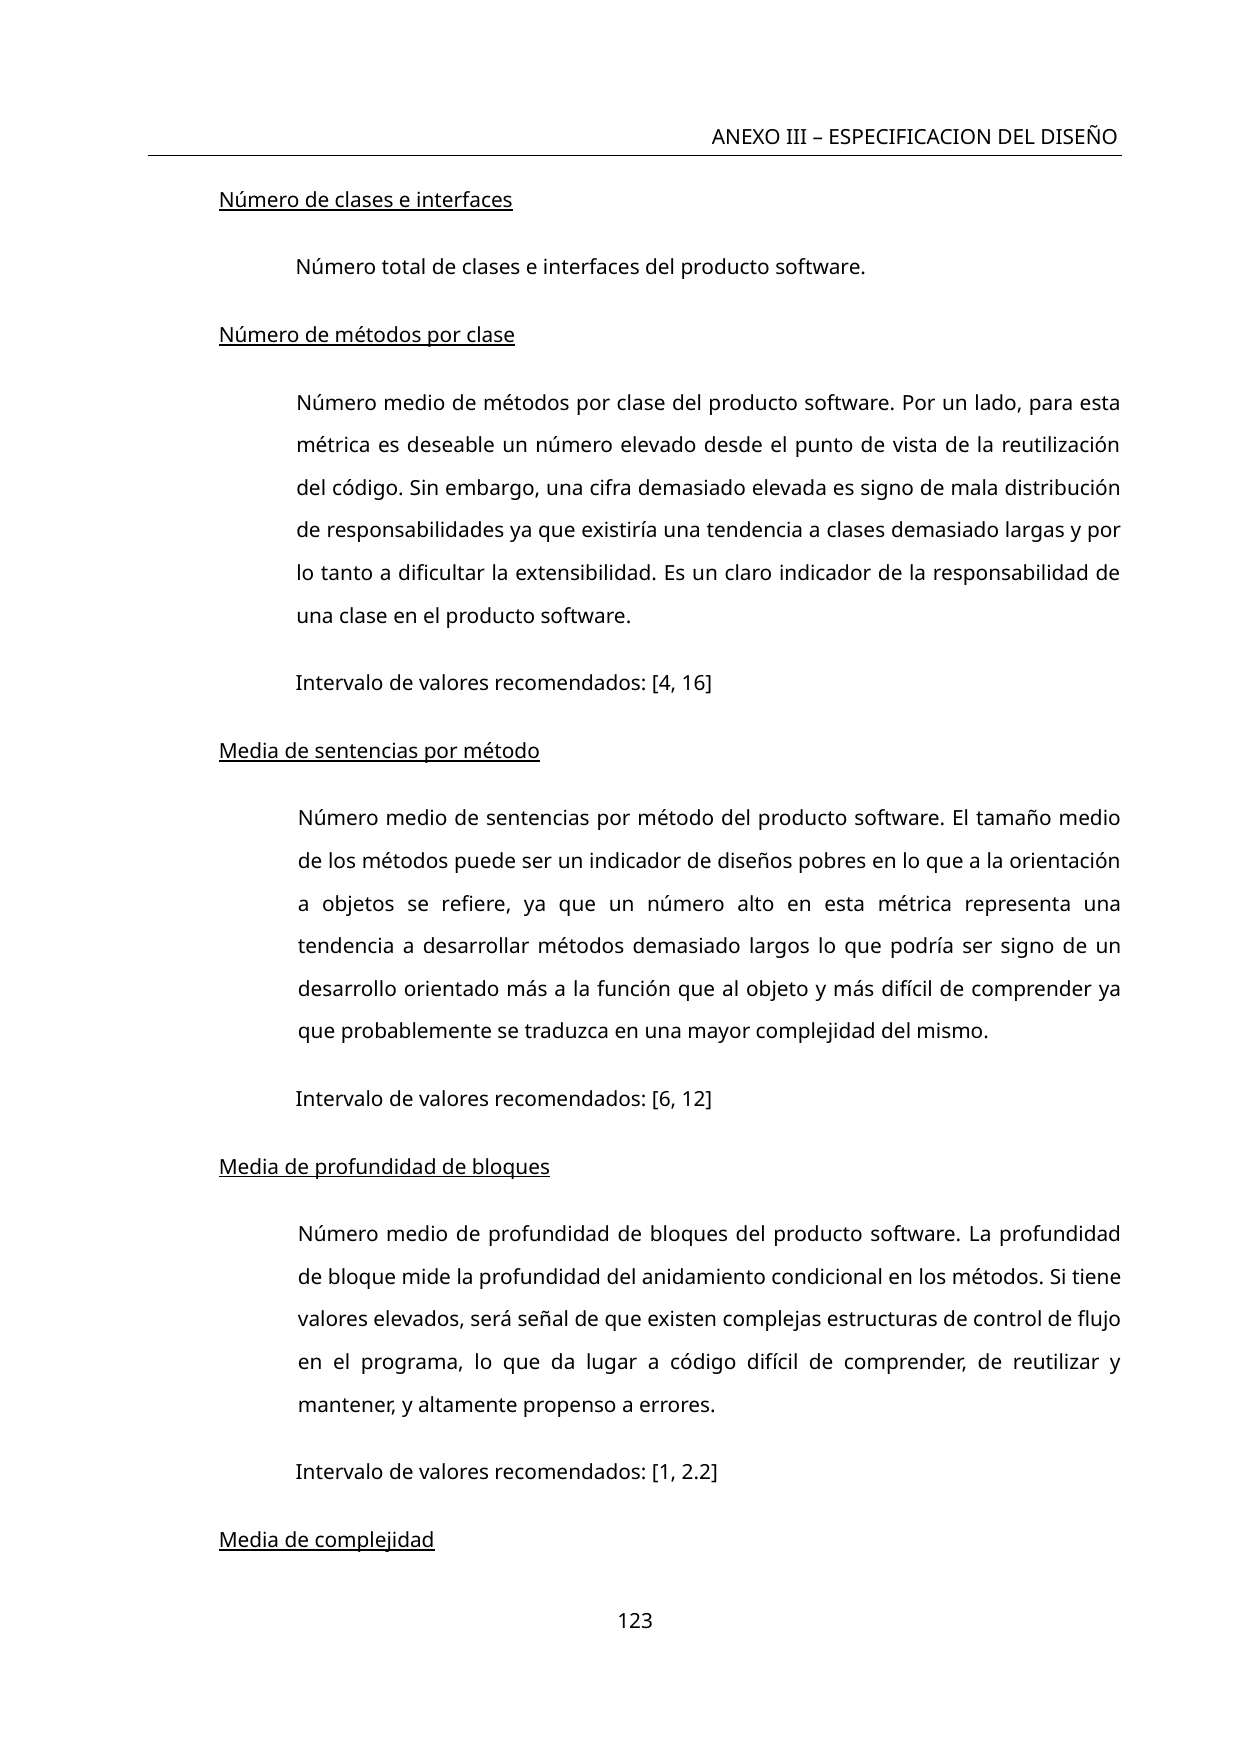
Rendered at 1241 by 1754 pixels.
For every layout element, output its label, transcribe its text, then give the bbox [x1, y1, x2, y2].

text Número de clases e interfaces [148, 185, 1122, 213]
text Número medio de métodos por clase del producto software. Por un lado, para esta métrica es deseable un número elevado desde el punto de vista de la reutilización del código. Sin embargo, una cifra demasiado elevada es signo de mala distribución de responsabilidades ya que existiría una tendencia a clases demasiado largas y por lo tanto a dificultar la extensibilidad. Es un claro indicador de la responsabilidad de una clase en el producto software. [294, 388, 1122, 629]
text Media de sentencias por método [148, 736, 1122, 764]
text Intervalo de valores recomendados: [1, 2.2] [148, 1457, 1122, 1486]
text Número medio de sentencias por método del producto software. El tamaño medio de los métodos puede ser un indicador de diseños pobres en lo que a la orientación a objetos se refiere, ya que un número alto en esta métrica representa una tendencia a desarrollar métodos demasiado largos lo que podría ser signo de un desarrollo orientado más a la función que al objeto y más difícil de comprender ya que probablemente se traduzca en una mayor complejidad del mismo. [298, 803, 1122, 1045]
text Número total de clases e interfaces del producto software. [148, 252, 1122, 281]
text Media de profundidad de bloques [148, 1152, 1122, 1180]
text Número de métodos por clase [148, 320, 1122, 348]
text Número medio de profundidad de bloques del producto software. La profundidad de bloque mide la profundidad del anidamiento condicional en los métodos. Si tiene valores elevados, será señal de que existen complejas estructuras de control de flujo en el programa, lo que da lugar a código difícil de comprender, de reutilizar y mantener, y altamente propenso a errores. [298, 1219, 1122, 1418]
text Intervalo de valores recomendados: [4, 16] [148, 668, 1122, 697]
text Media de complejidad [148, 1525, 1122, 1553]
text Intervalo de valores recomendados: [6, 12] [148, 1084, 1122, 1113]
